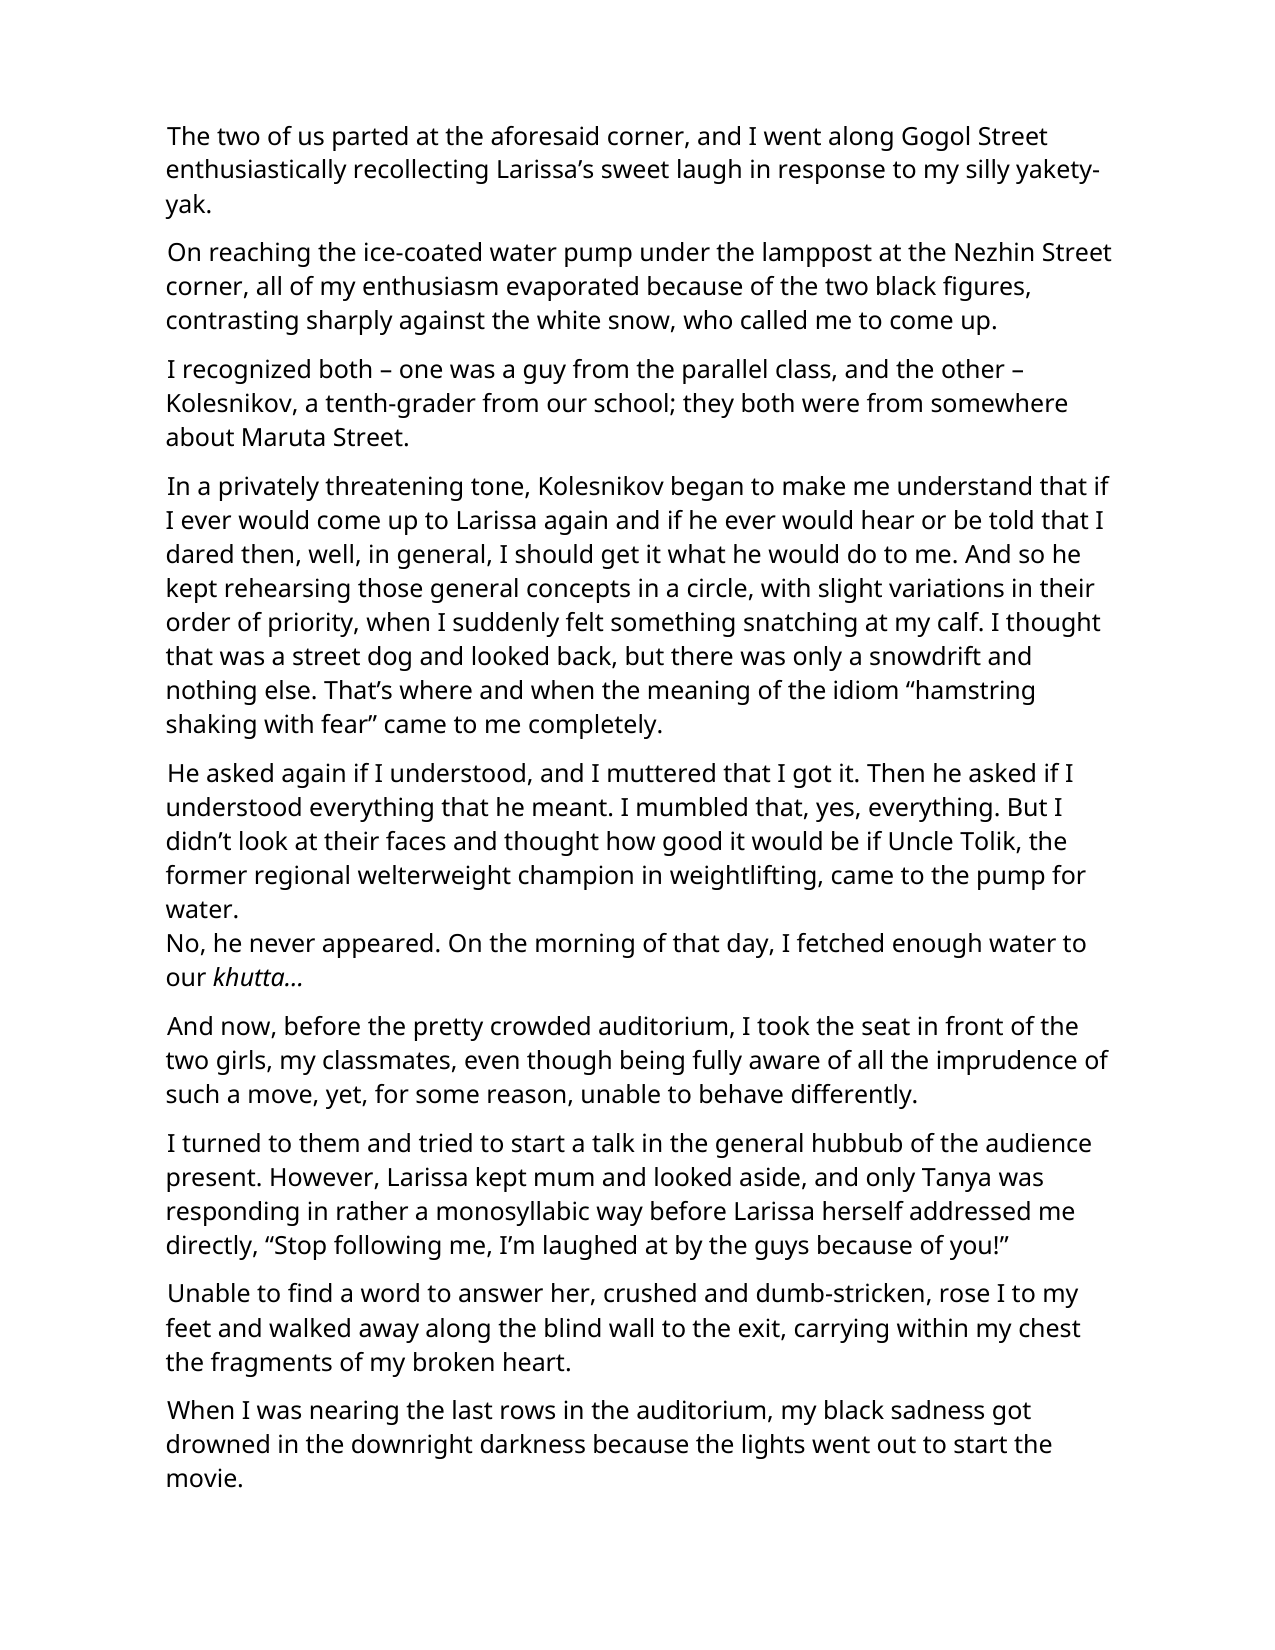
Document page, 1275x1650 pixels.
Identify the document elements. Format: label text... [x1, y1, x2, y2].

text Unable to find a word to answer her, crushed and dumb-stricken, rose I to my feet and walked away along the blind wall to the exit, carrying within my chest the fragments of my broken heart. [165, 1276, 1118, 1378]
text On reaching the ice-coated water pump under the lamppost at the Nezhin Street corner, all of my enthusiasm evaporated because of the two black figures, contrasting sharply against the white snow, who called me to come up. [165, 235, 1118, 337]
text When I was nearing the last rows in the auditorium, my black sadness got drowned in the downright darkness because the lights went out to start the movie. [165, 1393, 1118, 1495]
text I turned to them and tried to start a talk in the general hubbub of the audience present. However, Larissa kept mum and looked aside, and only Tanya was responding in rather a monosyllabic way before Larissa herself addressed me directly, “Stop following me, I’m laughed at by the guys because of you!” [165, 1125, 1118, 1262]
text The two of us parted at the aforesaid corner, and I went along Gogol Street enthusiastically recollecting Larissa’s sweet laugh in response to my silly yakety-yak. [165, 118, 1118, 220]
text And now, before the pretty crowded auditorium, I took the seat in front of the two girls, my classmates, even though being fully aware of all the imprudence of such a move, yet, for some reason, unable to behave differently. [165, 1008, 1118, 1111]
text In a privately threatening tone, Kolesnikov began to make me understand that if I ever would come up to Larissa again and if he ever would hear or be told that I dared then, well, in general, I should get it what he would do to me. And so he kept rehearsing those general concepts in a circle, with slight variations in their order of priority, when I suddenly felt something snatching at my calf. I thought that was a street dog and looked back, but there was only a snowdrift and nothing else. That’s where and when the meaning of the idiom “hamstring shaking with fear” came to me completely. [165, 468, 1118, 741]
text I recognized both – one was a guy from the parallel class, and the other – Kolesnikov, a tenth-grader from our school; they both were from somewhere about Maruta Street. [165, 352, 1118, 454]
text He asked again if I understood, and I muttered that I got it. Then he asked if I understood everything that he meant. I mumbled that, yes, everything. But I didn’t look at their faces and thought how good it would be if Uncle Tolik, the former regional welterweight champion in weightlifting, came to the pump for water. No, he never appeared. On the morning of that day, I fetched enough water to our khutta… [165, 756, 1118, 994]
